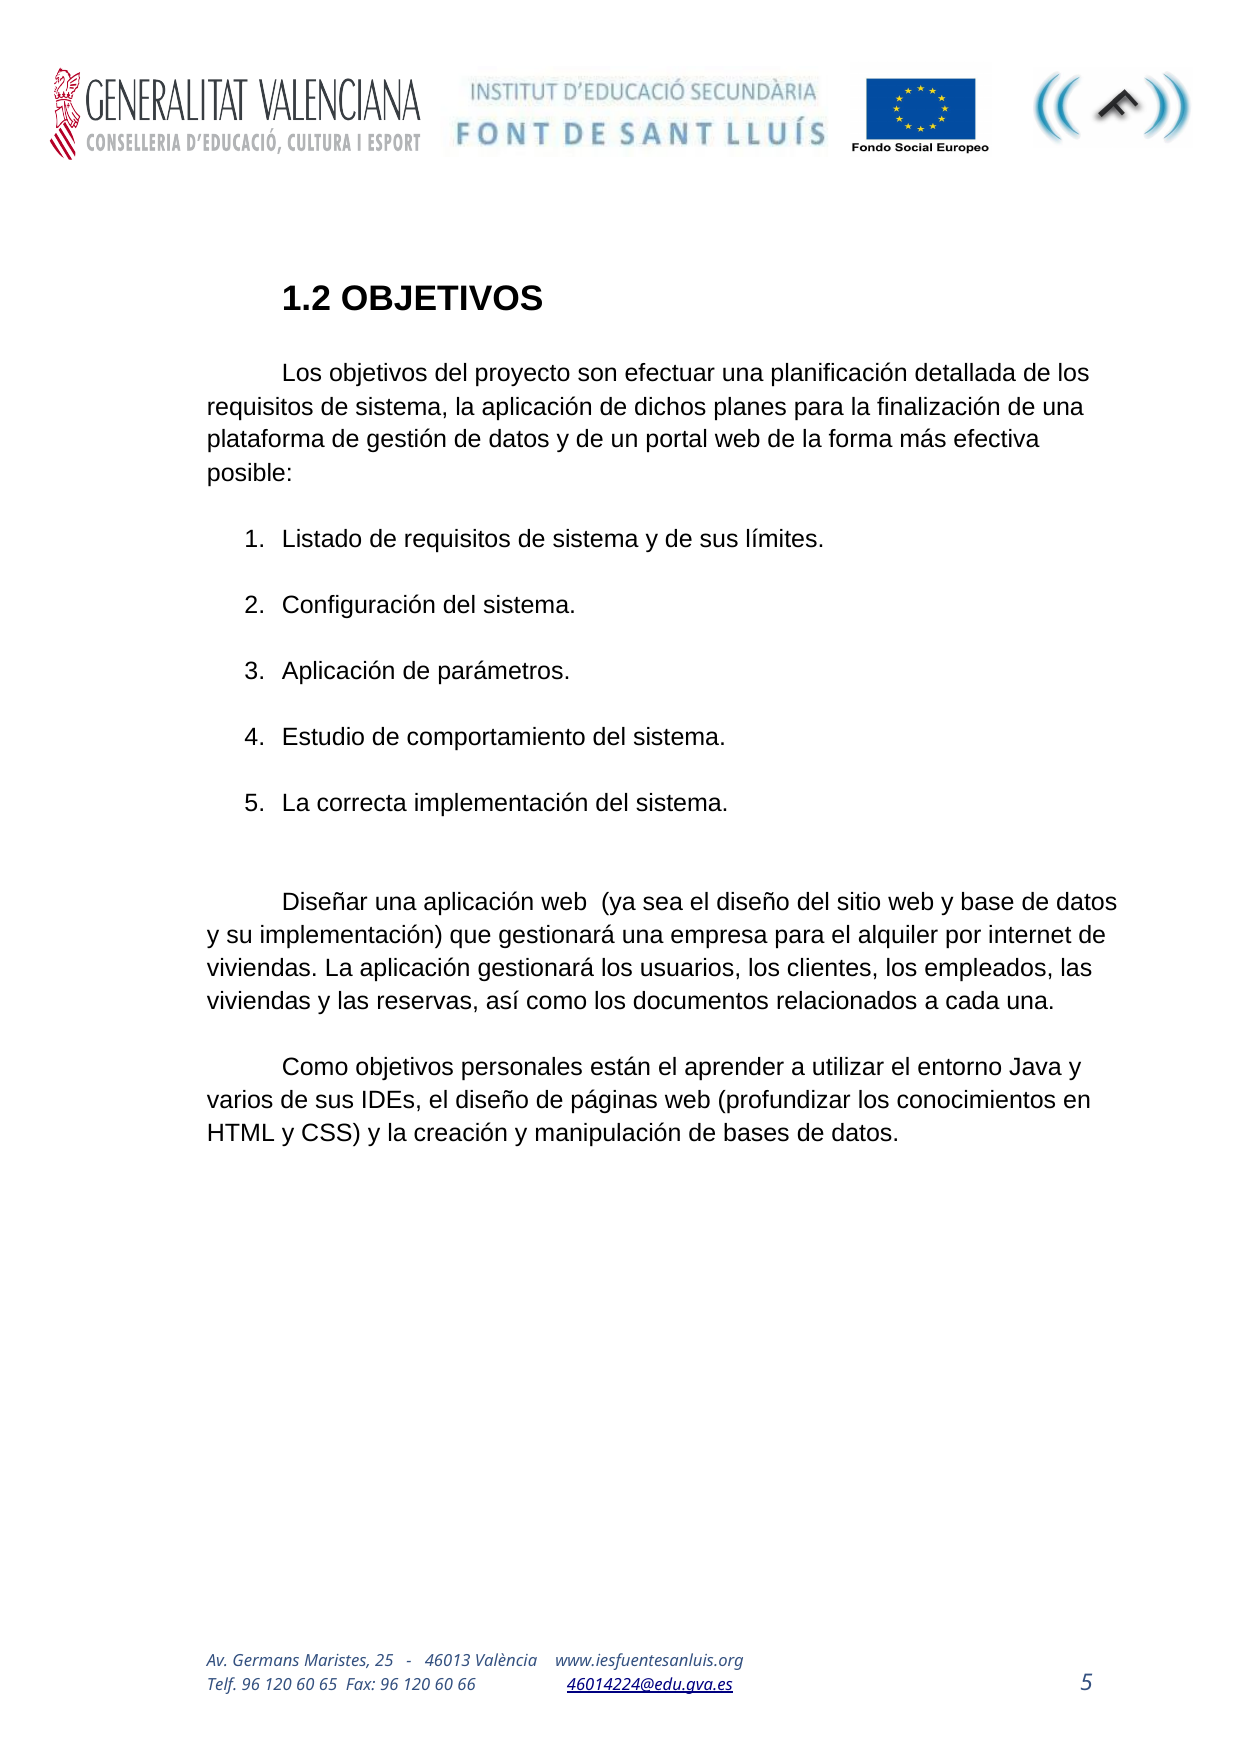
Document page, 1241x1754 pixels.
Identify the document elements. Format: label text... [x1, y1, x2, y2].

picture [46, 66, 424, 162]
list Listado de requisitos de sistema y de sus límites. [244, 523, 1122, 552]
list Configuración del sistema. [244, 589, 1122, 618]
list La correcta implementación del sistema. [244, 788, 1122, 816]
picture [440, 66, 829, 157]
list Estudio de comportamiento del sistema. [244, 722, 1122, 750]
text Como objetivos personales están el aprender a utilizar el entorno Java y varios de sus IDEs, el diseño de páginas web (profundizar los conocimientos en HTML y CSS) y la creación y manipulación de bases de datos. [207, 1052, 1122, 1147]
text Diseñar una aplicación web (ya sea el diseño del sitio web y base de datos y su implementación) que gestionará una empresa para el alquiler por internet de viviendas. La aplicación gestionará los usuarios, los clientes, los empleados, las viviendas y las reservas, así como los documentos relacionados a cada una. [207, 887, 1122, 1014]
text 1.2 OBJETIVOS [207, 277, 1122, 318]
text Los objetivos del proyecto son efectuar una planificación detallada de los requisitos de sistema, la aplicación de dichos planes para la finalización de una plataforma de gestión de datos y de un portal web de la forma más efectiva posible: [207, 358, 1122, 486]
picture [1032, 67, 1194, 148]
picture [849, 61, 993, 157]
list Aplicación de parámetros. [244, 656, 1122, 684]
